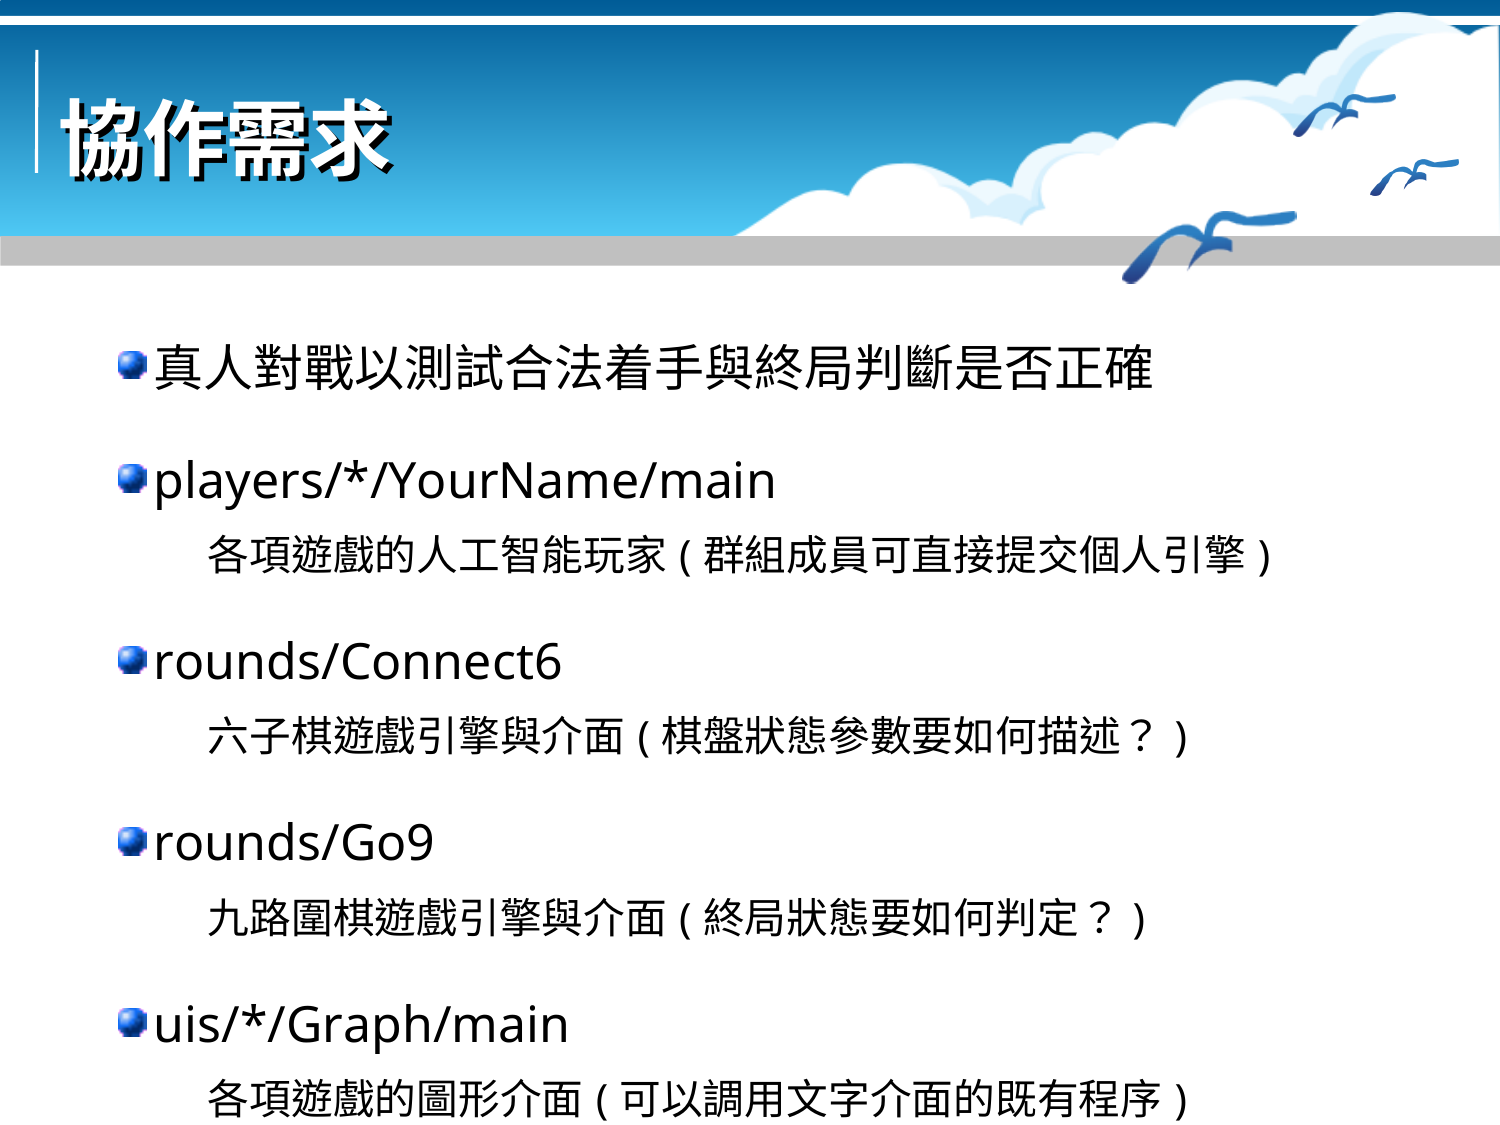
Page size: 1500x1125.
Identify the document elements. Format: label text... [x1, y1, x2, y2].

text_box 真人對戰以測試合法着手與終局判斷是否正確 players/*/YourName/main 各項遊戲的人工智能玩家(群組成員可直接提交個人引擎) rounds/Connect6 六子棋遊戲引擎與介面(棋盤狀態參數要如何描述？) rounds/Go9 九路圍棋遊戲引擎與介面(終局狀態要如何判定？) uis/*/Graph/main 各項遊戲的圖形介面(可以調用文字介面的既有程序) [118, 317, 1347, 1105]
title 協作需求 [59, 86, 1465, 186]
picture [730, 12, 1500, 284]
